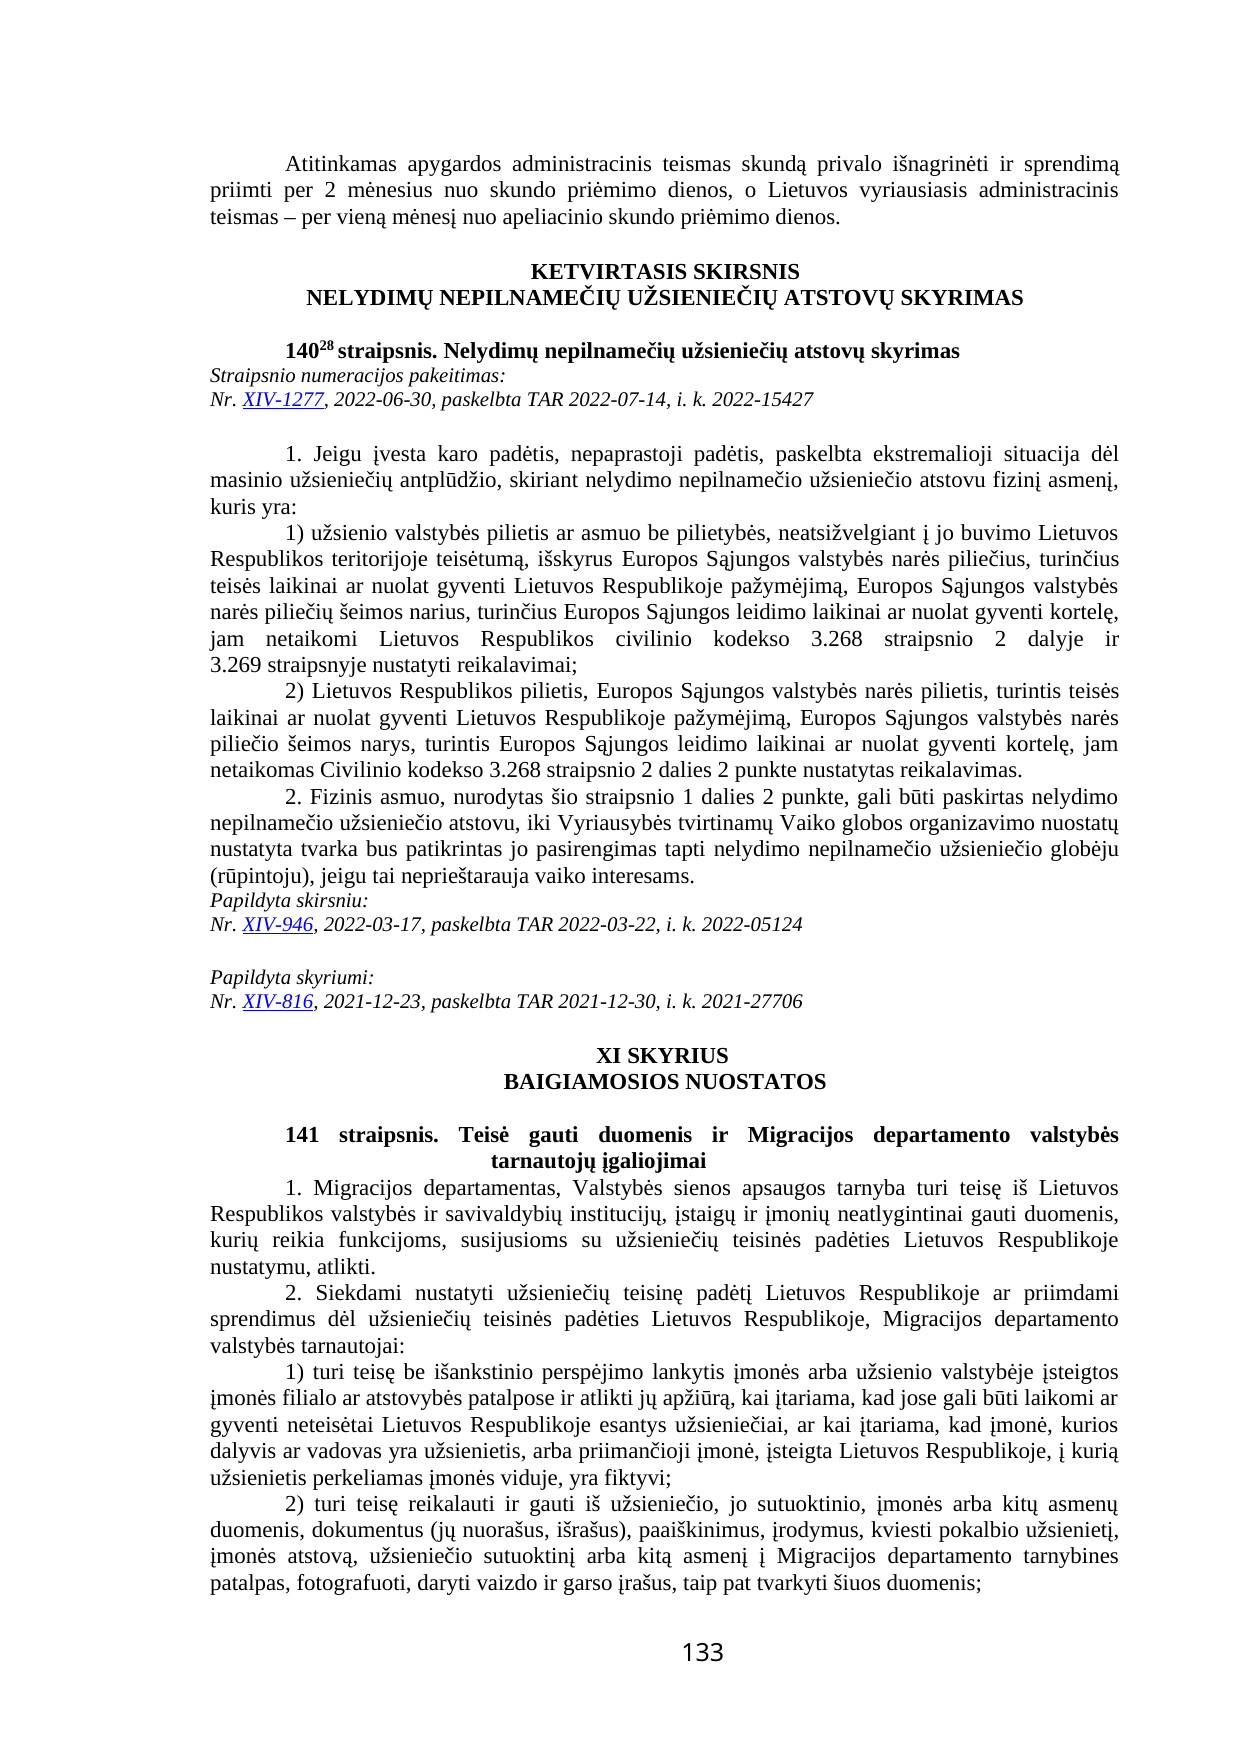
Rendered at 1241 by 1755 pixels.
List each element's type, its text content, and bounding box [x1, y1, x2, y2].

text 1. Migracijos departamentas, Valstybės sienos apsaugos tarnyba turi teisę iš Lietuvos Respublikos valstybės ir savivaldybių institucijų, įstaigų ir įmonių neatlygintinai gauti duomenis, kurių reikia funkcijoms, susijusioms su užsieniečių teisinės padėties Lietuvos Respublikoje nustatymu, atlikti. [210, 1174, 1120, 1279]
text Nr. XIV-946, 2022-03-17, paskelbta TAR 2022-03-22, i. k. 2022-05124 [210, 912, 1120, 936]
text Papildyta skyriumi: [210, 965, 1120, 989]
text XI SKYRIUS [210, 1042, 1120, 1068]
text 14028 straipsnis. Nelydimų nepilnamečių užsieniečių atstovų skyrimas [210, 337, 1120, 363]
text 1) turi teisę be išankstinio perspėjimo lankytis įmonės arba užsienio valstybėje įsteigtos įmonės filialo ar atstovybės patalpose ir atlikti jų apžiūrą, kai įtariama, kad jose gali būti laikomi ar gyventi neteisėtai Lietuvos Respublikoje esantys užsieniečiai, ar kai įtariama, kad įmonė, kurios dalyvis ar vadovas yra užsienietis, arba priimančioji įmonė, įsteigta Lietuvos Respublikoje, į kurią užsienietis perkeliamas įmonės viduje, yra fiktyvi; [210, 1358, 1120, 1490]
text Straipsnio numeracijos pakeitimas: [210, 363, 1120, 387]
text Papildyta skirsniu: [210, 888, 1120, 912]
text NELYDIMŲ NEPILNAMEČIŲ UŽSIENIEČIŲ ATSTOVŲ SKYRIMAS [210, 284, 1120, 311]
text 2) Lietuvos Respublikos pilietis, Europos Sąjungos valstybės narės pilietis, turintis teisės laikinai ar nuolat gyventi Lietuvos Respublikoje pažymėjimą, Europos Sąjungos valstybės narės piliečio šeimos narys, turintis Europos Sąjungos leidimo laikinai ar nuolat gyventi kortelę, jam netaikomas Civilinio kodekso 3.268 straipsnio 2 dalies 2 punkte nustatytas reikalavimas. [210, 677, 1120, 783]
text Nr. XIV-1277, 2022-06-30, paskelbta TAR 2022-07-14, i. k. 2022-15427 [210, 387, 1120, 411]
text KETVIRTASIS SKIRSNIS [210, 258, 1120, 284]
text Nr. XIV-816, 2021-12-23, paskelbta TAR 2021-12-30, i. k. 2021-27706 [210, 989, 1120, 1013]
text Atitinkamas apygardos administracinis teismas skundą privalo išnagrinėti ir sprendimą priimti per 2 mėnesius nuo skundo priėmimo dienos, o Lietuvos vyriausiasis administracinis teismas – per vieną mėnesį nuo apeliacinio skundo priėmimo dienos. [210, 150, 1120, 229]
text BAIGIAMOSIOS NUOSTATOS [210, 1068, 1120, 1094]
text 2. Fizinis asmuo, nurodytas šio straipsnio 1 dalies 2 punkte, gali būti paskirtas nelydimo nepilnamečio užsieniečio atstovu, iki Vyriausybės tvirtinamų Vaiko globos organizavimo nuostatų nustatyta tvarka bus patikrintas jo pasirengimas tapti nelydimo nepilnamečio užsieniečio globėju (rūpintoju), jeigu tai neprieštarauja vaiko interesams. [210, 783, 1120, 888]
text 2) turi teisę reikalauti ir gauti iš užsieniečio, jo sutuoktinio, įmonės arba kitų asmenų duomenis, dokumentus (jų nuorašus, išrašus), paaiškinimus, įrodymus, kviesti pokalbio užsienietį, įmonės atstovą, užsieniečio sutuoktinį arba kitą asmenį į Migracijos departamento tarnybines patalpas, fotografuoti, daryti vaizdo ir garso įrašus, taip pat tvarkyti šiuos duomenis; [210, 1490, 1120, 1595]
text 141 straipsnis. Teisė gauti duomenis ir Migracijos departamento valstybės tarnautojų įgaliojimai [285, 1121, 1120, 1174]
text 1) užsienio valstybės pilietis ar asmuo be pilietybės, neatsižvelgiant į jo buvimo Lietuvos Respublikos teritorijoje teisėtumą, išskyrus Europos Sąjungos valstybės narės piliečius, turinčius teisės laikinai ar nuolat gyventi Lietuvos Respublikoje pažymėjimą, Europos Sąjungos valstybės narės piliečių šeimos narius, turinčius Europos Sąjungos leidimo laikinai ar nuolat gyventi kortelę, jam netaikomi Lietuvos Respublikos civilinio kodekso 3.268 straipsnio 2 dalyje ir 3.269 straipsnyje nustatyti reikalavimai; [210, 519, 1120, 677]
text 2. Siekdami nustatyti užsieniečių teisinę padėtį Lietuvos Respublikoje ar priimdami sprendimus dėl užsieniečių teisinės padėties Lietuvos Respublikoje, Migracijos departamento valstybės tarnautojai: [210, 1279, 1120, 1358]
text 1. Jeigu įvesta karo padėtis, nepaprastoji padėtis, paskelbta ekstremalioji situacija dėl masinio užsieniečių antplūdžio, skiriant nelydimo nepilnamečio užsieniečio atstovu fizinį asmenį, kuris yra: [210, 440, 1120, 519]
